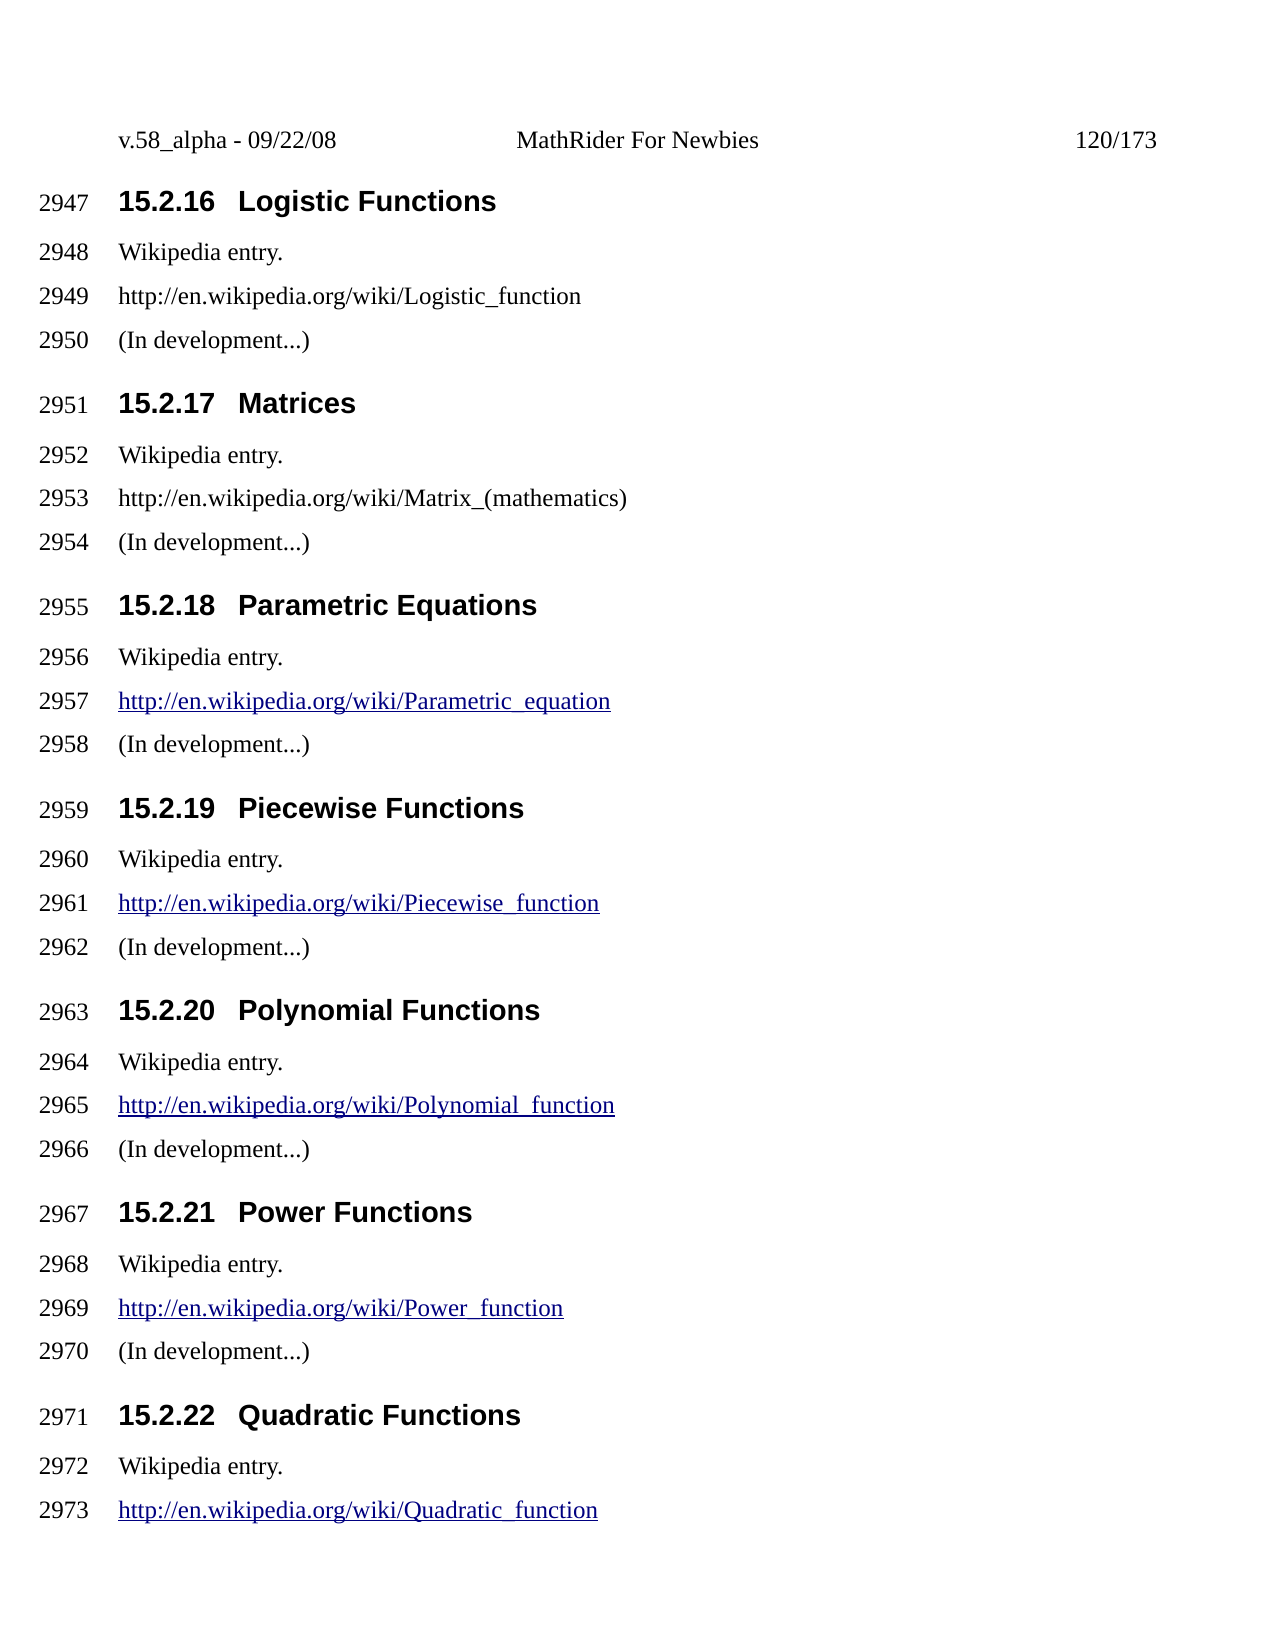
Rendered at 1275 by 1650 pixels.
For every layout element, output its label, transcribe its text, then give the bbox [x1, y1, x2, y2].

text Wikipedia entry. [118, 642, 1157, 671]
subtitle Piecewise Functions [118, 791, 1157, 824]
text (In development...) [118, 527, 1157, 556]
text (In development...) [118, 1336, 1157, 1365]
text http://en.wikipedia.org/wiki/Power_function [118, 1293, 1157, 1321]
subtitle Quadratic Functions [118, 1398, 1157, 1431]
subtitle Power Functions [118, 1195, 1157, 1229]
text (In development...) [118, 729, 1157, 758]
subtitle Matrices [118, 386, 1157, 420]
text http://en.wikipedia.org/wiki/Quadratic_function [118, 1495, 1157, 1524]
text (In development...) [118, 325, 1157, 354]
text http://en.wikipedia.org/wiki/Parametric_equation [118, 686, 1157, 714]
text http://en.wikipedia.org/wiki/Logistic_function [118, 281, 1157, 310]
text http://en.wikipedia.org/wiki/Piecewise_function [118, 888, 1157, 917]
text http://en.wikipedia.org/wiki/Matrix_(mathematics) [118, 483, 1157, 512]
subtitle Parametric Equations [118, 588, 1157, 622]
subtitle Logistic Functions [118, 184, 1157, 217]
text (In development...) [118, 932, 1157, 961]
text Wikipedia entry. [118, 237, 1157, 266]
text Wikipedia entry. [118, 1047, 1157, 1075]
text Wikipedia entry. [118, 844, 1157, 873]
text (In development...) [118, 1134, 1157, 1163]
text Wikipedia entry. [118, 440, 1157, 468]
text Wikipedia entry. [118, 1249, 1157, 1278]
subtitle Polynomial Functions [118, 993, 1157, 1027]
text http://en.wikipedia.org/wiki/Polynomial_function [118, 1090, 1157, 1119]
text Wikipedia entry. [118, 1451, 1157, 1480]
